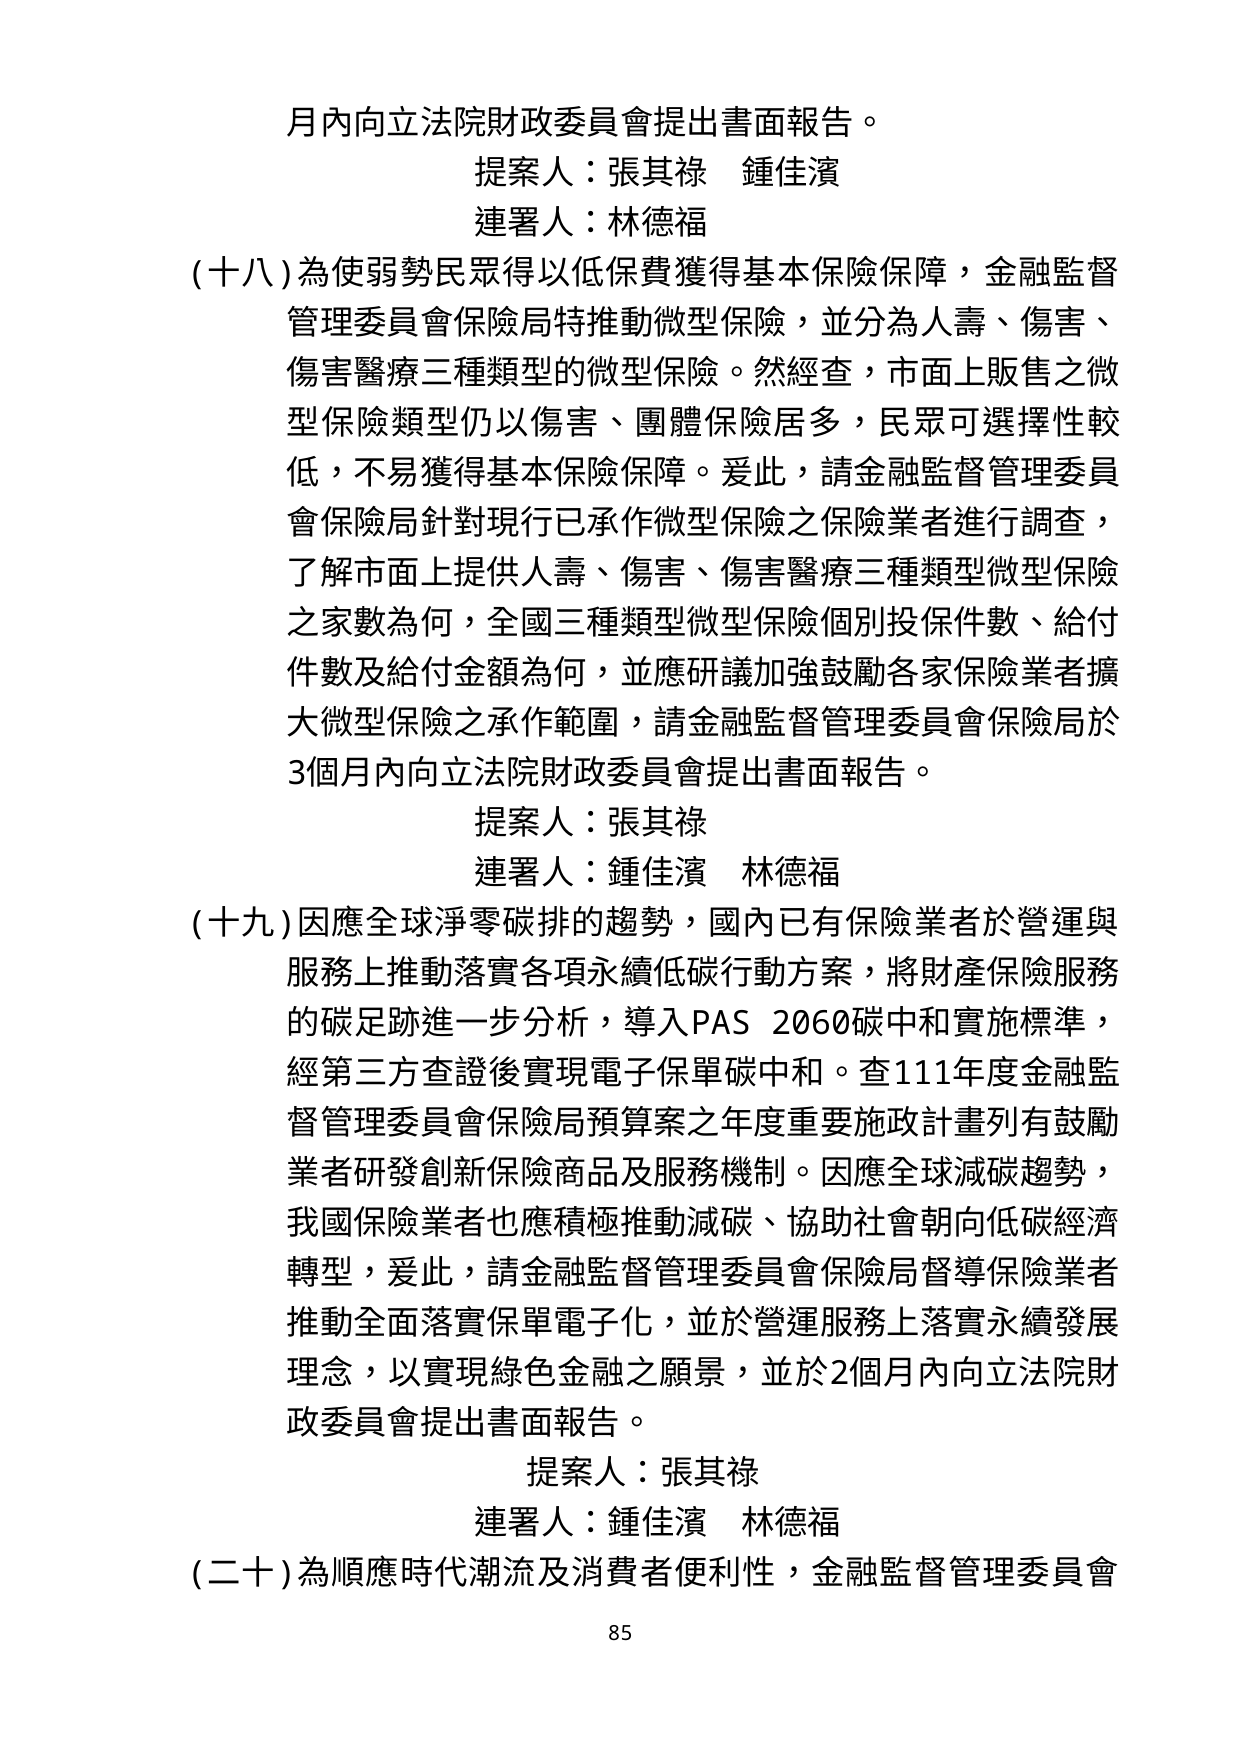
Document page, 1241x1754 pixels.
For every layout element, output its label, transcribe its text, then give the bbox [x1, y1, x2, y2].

text 提案人：張其祿 [474, 794, 1120, 844]
text 連署人：鍾佳濱 林德福 [474, 1494, 1120, 1544]
text 提案人：張其祿 [187, 1444, 1120, 1494]
text 連署人：鍾佳濱 林德福 [474, 844, 1120, 894]
text (十八)為使弱勢民眾得以低保費獲得基本保險保障，金融監督管理委員會保險局特推動微型保險，並分為人壽、傷害、傷害醫療三種類型的微型保險。然經查，市面上販售之微型保險類型仍以傷害、團體保險居多，民眾可選擇性較低，不易獲得基本保險保障。爰此，請金融監督管理委員會保險局針對現行已承作微型保險之保險業者進行調查，了解市面上提供人壽、傷害、傷害醫療三種類型微型保險之家數為何，全國三種類型微型保險個別投保件數、給付件數及給付金額為何，並應研議加強鼓勵各家保險業者擴大微型保險之承作範圍，請金融監督管理委員會保險局於3個月內向立法院財政委員會提出書面報告。 [187, 244, 1120, 794]
text 提案人：張其祿 鍾佳濱 [474, 144, 1120, 194]
text (十九)因應全球淨零碳排的趨勢，國內已有保險業者於營運與服務上推動落實各項永續低碳行動方案，將財產保險服務的碳足跡進一步分析，導入PAS 2060碳中和實施標準，經第三方查證後實現電子保單碳中和。查111年度金融監督管理委員會保險局預算案之年度重要施政計畫列有鼓勵業者研發創新保險商品及服務機制。因應全球減碳趨勢，我國保險業者也應積極推動減碳、協助社會朝向低碳經濟轉型，爰此，請金融監督管理委員會保險局督導保險業者推動全面落實保單電子化，並於營運服務上落實永續發展理念，以實現綠色金融之願景，並於2個月內向立法院財政委員會提出書面報告。 [187, 894, 1120, 1444]
text 連署人：林德福 [474, 194, 1120, 244]
text (二十)為順應時代潮流及消費者便利性，金融監督管理委員會 [187, 1544, 1120, 1594]
text 月內向立法院財政委員會提出書面報告。 [187, 94, 1120, 144]
